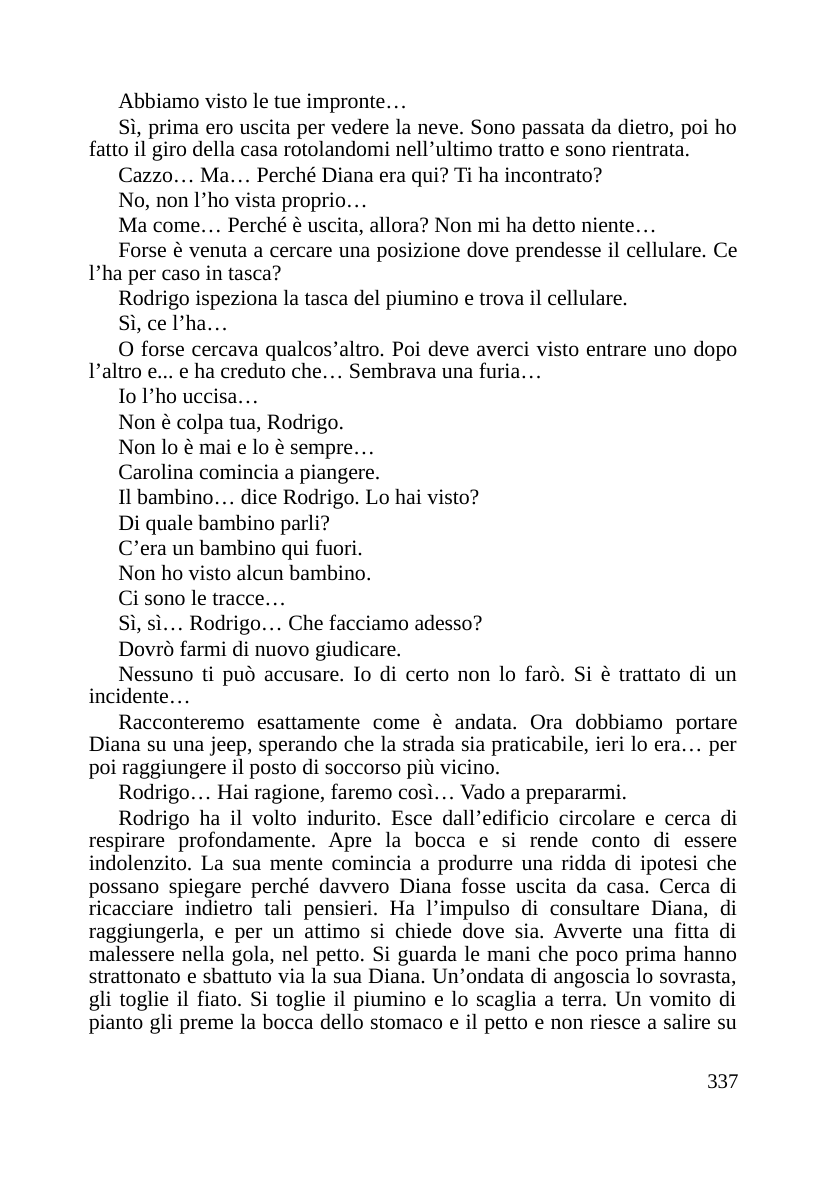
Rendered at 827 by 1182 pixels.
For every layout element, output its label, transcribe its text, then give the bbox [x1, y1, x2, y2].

text Non lo è mai e lo è sempre… [88, 434, 738, 459]
text Sì, prima ero uscita per vedere la neve. Sono passata da dietro, poi ho fatto il giro della casa rotolandomi nell’ultimo tratto e sono rientrata. [88, 114, 738, 162]
text Non è colpa tua, Rodrigo. [88, 409, 738, 434]
text Dovrò farmi di nuovo giudicare. [88, 636, 738, 661]
text Racconteremo esattamente come è andata. Ora dobbiamo portare Diana su una jeep, sperando che la strada sia praticabile, ieri lo era… per poi raggiungere il posto di soccorso più vicino. [88, 709, 738, 779]
text Rodrigo… Hai ragione, faremo così… Vado a prepararmi. [88, 779, 738, 804]
text Nessuno ti può accusare. Io di certo non lo farò. Si è trattato di un incidente… [88, 661, 738, 709]
text Il bambino… dice Rodrigo. Lo hai visto? [88, 484, 738, 509]
text Ma come… Perché è uscita, allora? Non mi ha detto niente… [88, 212, 738, 237]
text Di quale bambino parli? [88, 509, 738, 535]
text O forse cercava qualcos’altro. Poi deve averci visto entrare uno dopo l’altro e... e ha creduto che… Sembrava una furia… [88, 336, 738, 383]
text Ci sono le tracce… [88, 585, 738, 610]
text Abbiamo visto le tue impronte… [88, 88, 738, 114]
text Sì, ce l’ha… [88, 310, 738, 336]
text Forse è venuta a cercare una posizione dove prendesse il cellulare. Ce l’ha per caso in tasca? [88, 237, 738, 285]
text Rodrigo ispeziona la tasca del piumino e trova il cellulare. [88, 285, 738, 310]
text No, non l’ho vista proprio… [88, 187, 738, 212]
text Io l’ho uccisa… [88, 383, 738, 409]
text Cazzo… Ma… Perché Diana era qui? Ti ha incontrato? [88, 162, 738, 187]
text C’era un bambino qui fuori. [88, 535, 738, 560]
text Carolina comincia a piangere. [88, 459, 738, 484]
text Non ho visto alcun bambino. [88, 560, 738, 585]
text Sì, sì… Rodrigo… Che facciamo adesso? [88, 610, 738, 636]
text Rodrigo ha il volto indurito. Esce dall’edificio circolare e cerca di respirare profondamente. Apre la bocca e si rende conto di essere indolenzito. La sua mente comincia a produrre una ridda di ipotesi che possano spiegare perché davvero Diana fosse uscita da casa. Cerca di ricacciare indietro tali pensieri. Ha l’impulso di consultare Diana, di raggiungerla, e per un attimo si chiede dove sia. Avverte una fitta di malessere nella gola, nel petto. Si guarda le mani che poco prima hanno strattonato e sbattuto via la sua Diana. Un’ondata di angoscia lo sovrasta, gli toglie il fiato. Si toglie il piumino e lo scaglia a terra. Un vomito di pianto gli preme la bocca dello stomaco e il petto e non riesce a salire su [88, 804, 738, 1034]
